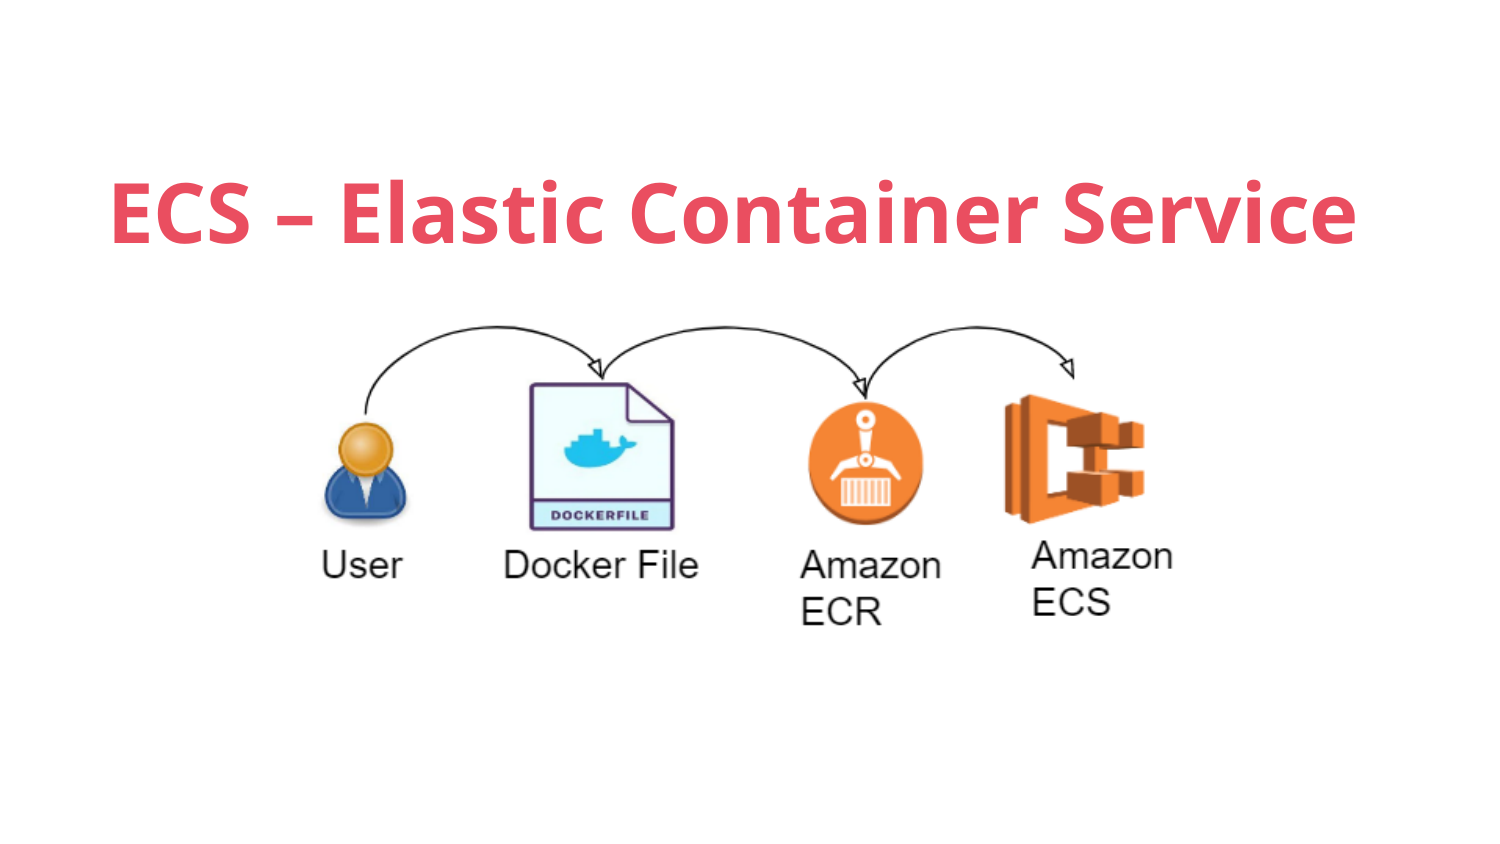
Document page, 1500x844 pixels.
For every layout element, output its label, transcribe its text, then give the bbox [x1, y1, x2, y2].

text_box ECS – Elastic Container Service [92, 128, 1403, 277]
text_box [92, 309, 1213, 716]
picture [287, 309, 1195, 699]
